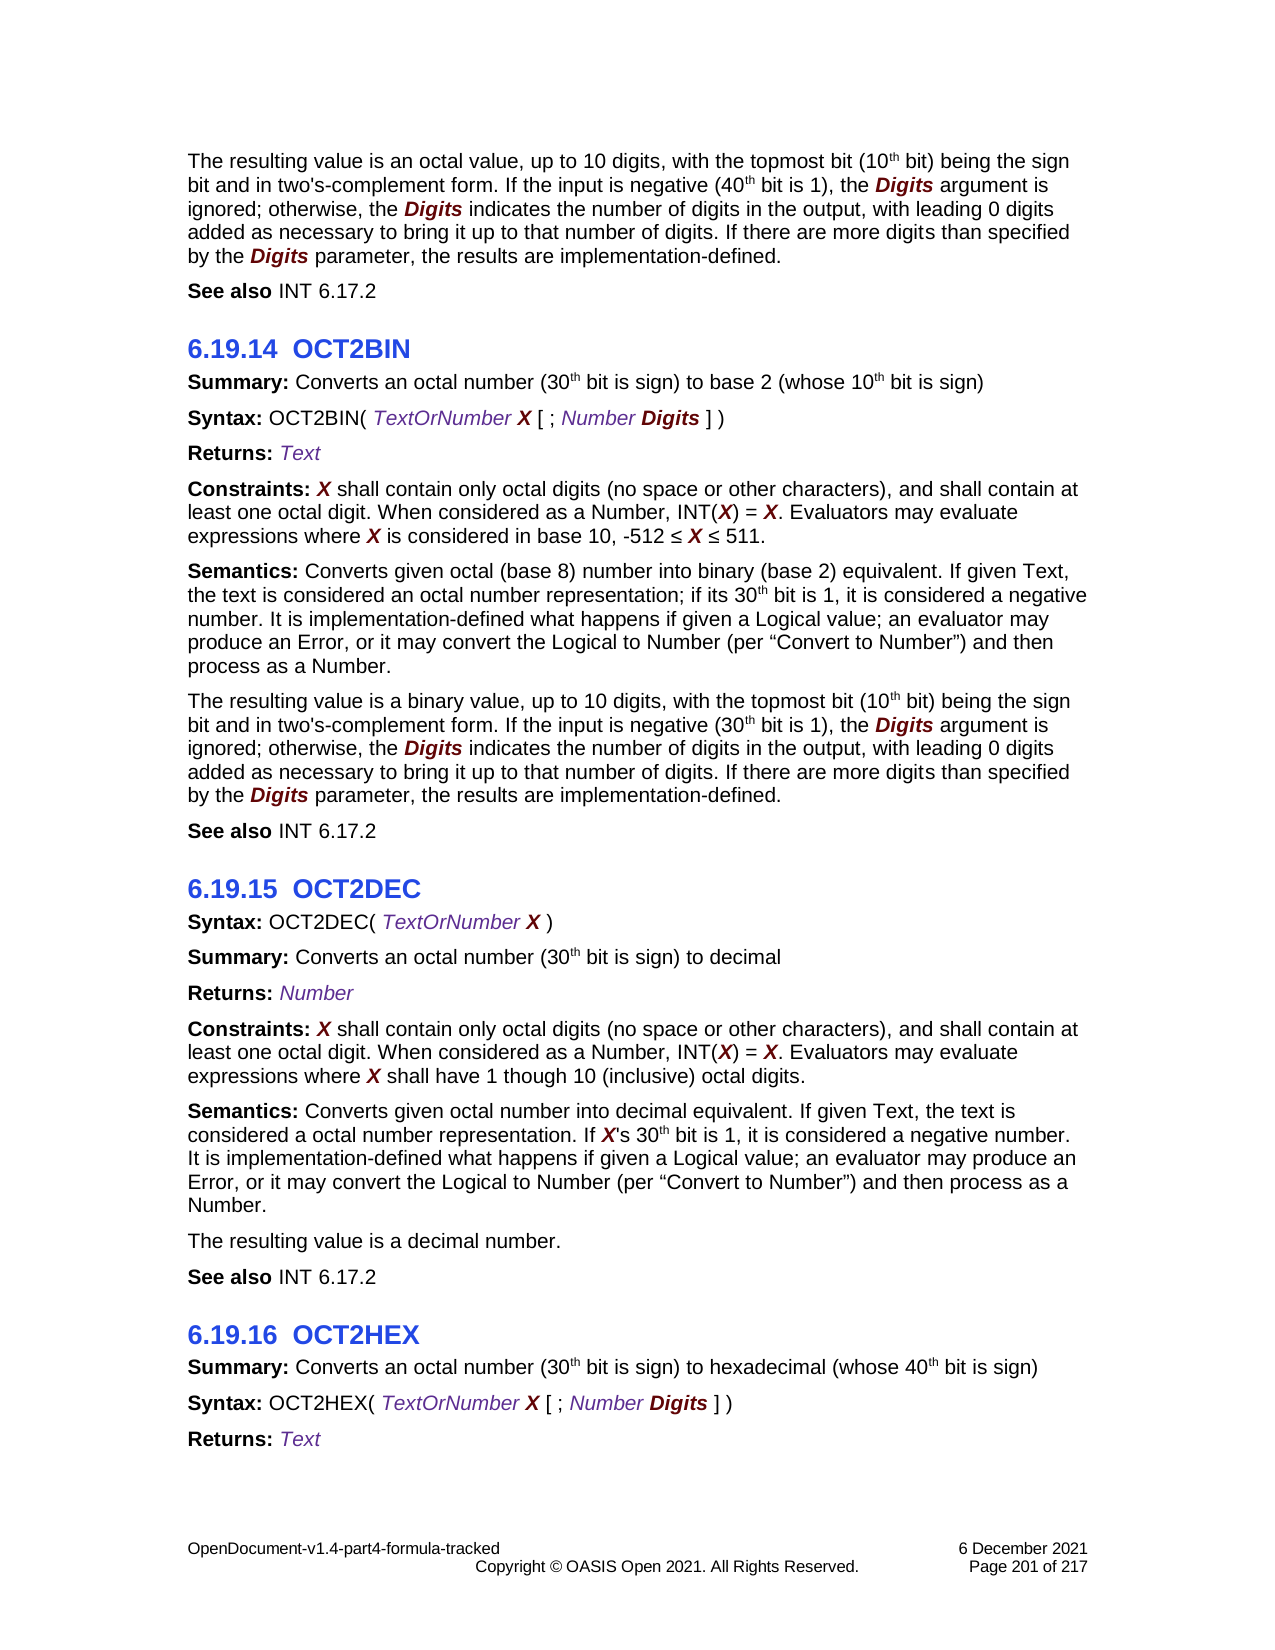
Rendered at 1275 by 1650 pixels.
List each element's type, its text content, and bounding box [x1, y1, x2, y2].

text See also INT 6.17.2 [187, 280, 1088, 303]
text Returns: Number [187, 981, 1088, 1005]
text Constraints: X shall contain only octal digits (no space or other characters), and shall contain at least one octal digit. When considered as a Number, INT(X) = X. Evaluators may evaluate expressions where X is considered in base 10, -512 ≤ X ≤ 511. [187, 477, 1088, 548]
text Syntax: OCT2DEC( TextOrNumber X ) [187, 910, 1088, 934]
text Summary: Converts an octal number (30th bit is sign) to base 2 (whose 10th bit is sign) [187, 370, 1088, 394]
text Summary: Converts an octal number (30th bit is sign) to hexadecimal (whose 40th bit is sign) [187, 1356, 1088, 1379]
text The resulting value is an octal value, up to 10 digits, with the topmost bit (10th bit) being the sign bit and in two's-complement form. If the input is negative (40th bit is 1), the Digits argument is ignored; otherwise, the Digits indicates the number of digits in the output, with leading 0 digits added as necessary to bring it up to that number of digits. If there are more digits than specified by the Digits parameter, the results are implementation-defined. [187, 150, 1088, 268]
subtitle OCT2HEX [187, 1320, 1088, 1350]
text The resulting value is a decimal number. [187, 1229, 1088, 1253]
text Semantics: Converts given octal number into decimal equivalent. If given Text, the text is considered a octal number representation. If X's 30th bit is 1, it is considered a negative number. It is implementation-defined what happens if given a Logical value; an evaluator may produce an Error, or it may convert the Logical to Number (per “Convert to Number”) and then process as a Number. [187, 1100, 1088, 1217]
text See also INT 6.17.2 [187, 819, 1088, 843]
text Returns: Text [187, 442, 1088, 465]
text Syntax: OCT2HEX( TextOrNumber X [ ; Number Digits ] ) [187, 1391, 1088, 1415]
text Returns: Text [187, 1427, 1088, 1451]
text See also INT 6.17.2 [187, 1265, 1088, 1289]
text Syntax: OCT2BIN( TextOrNumber X [ ; Number Digits ] ) [187, 406, 1088, 429]
subtitle OCT2DEC [187, 874, 1088, 904]
text Semantics: Converts given octal (base 8) number into binary (base 2) equivalent. If given Text, the text is considered an octal number representation; if its 30th bit is 1, it is considered a negative number. It is implementation-defined what happens if given a Logical value; an evaluator may produce an Error, or it may convert the Logical to Number (per “Convert to Number”) and then process as a Number. [187, 560, 1088, 678]
subtitle OCT2BIN [187, 334, 1088, 364]
text The resulting value is a binary value, up to 10 digits, with the topmost bit (10th bit) being the sign bit and in two's-complement form. If the input is negative (30th bit is 1), the Digits argument is ignored; otherwise, the Digits indicates the number of digits in the output, with leading 0 digits added as necessary to bring it up to that number of digits. If there are more digits than specified by the Digits parameter, the results are implementation-defined. [187, 690, 1088, 807]
text Summary: Converts an octal number (30th bit is sign) to decimal [187, 946, 1088, 969]
text Constraints: X shall contain only octal digits (no space or other characters), and shall contain at least one octal digit. When considered as a Number, INT(X) = X. Evaluators may evaluate expressions where X shall have 1 though 10 (inclusive) octal digits. [187, 1017, 1088, 1088]
